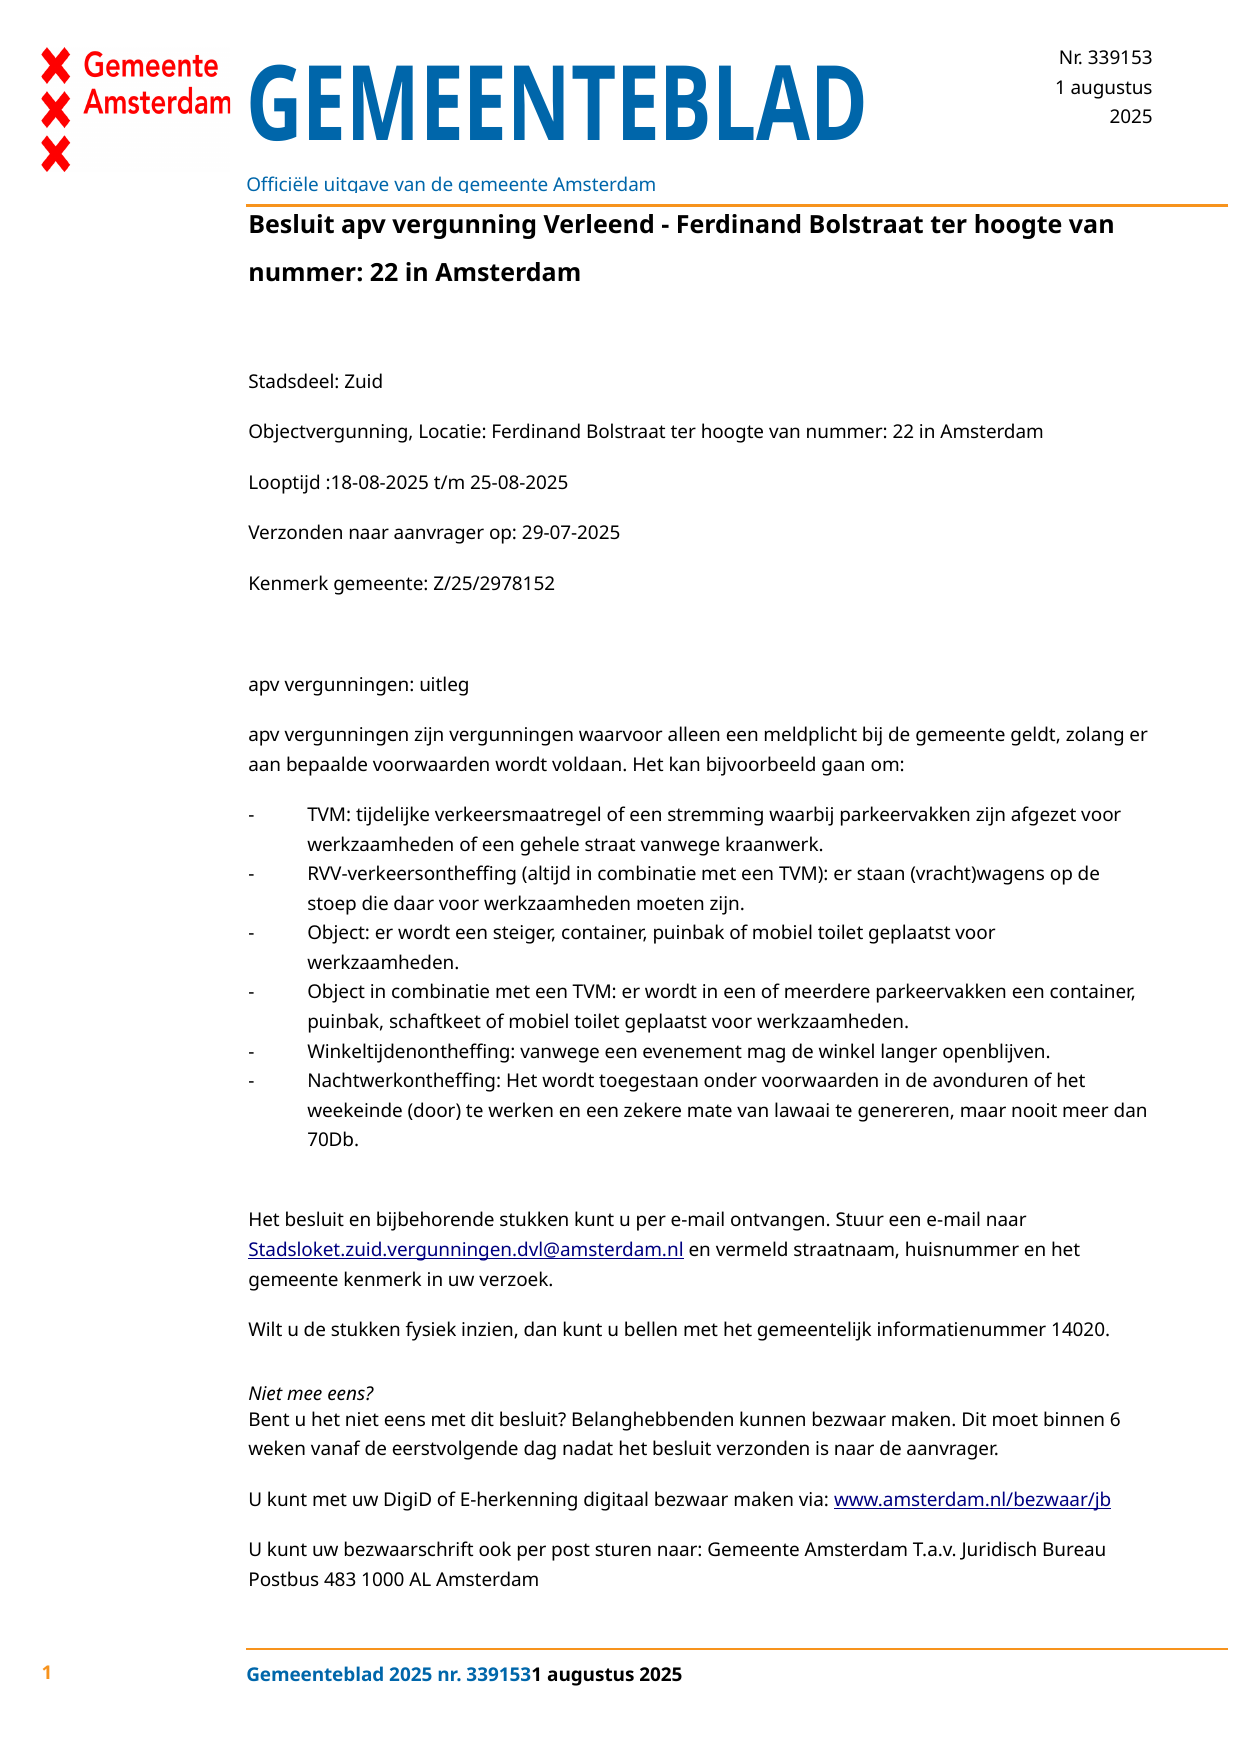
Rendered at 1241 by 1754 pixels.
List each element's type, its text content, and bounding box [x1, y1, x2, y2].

text Objectvergunning, Locatie: Ferdinand Bolstraat ter hoogte van nummer: 22 in Amsterdam [248, 419, 1152, 444]
list RVV-verkeersontheffing (altijd in combinatie met een TVM): er staan (vracht)wagens op de stoep die daar voor werkzaamheden moeten zijn. [248, 860, 1152, 916]
text Verzonden naar aanvrager op: 29-07-2025 [248, 519, 1152, 545]
text Bent u het niet eens met dit besluit? Belanghebbenden kunnen bezwaar maken. Dit moet binnen 6 weken vanaf de eerstvolgende dag nadat het besluit verzonden is naar de aanvrager. [248, 1406, 1152, 1461]
text U kunt met uw DigiD of E-herkenning digitaal bezwaar maken via: www.amsterdam.nl/bezwaar/jb [248, 1486, 1152, 1512]
text Kenmerk gemeente: Z/25/2978152 [248, 570, 1152, 596]
text U kunt uw bezwaarschrift ook per post sturen naar: Gemeente Amsterdam T.a.v. Juridisch Bureau Postbus 483 1000 AL Amsterdam [248, 1536, 1152, 1592]
text apv vergunningen zijn vergunningen waarvoor alleen een meldplicht bij de gemeente geldt, zolang er aan bepaalde voorwaarden wordt voldaan. Het kan bijvoorbeeld gaan om: [248, 721, 1152, 777]
picture [41, 47, 231, 172]
text Wilt u de stukken fysiek inzien, dan kunt u bellen met het gemeentelijk informatienummer 14020. [248, 1316, 1152, 1342]
list Winkeltijdenontheffing: vanwege een evenement mag de winkel langer openblijven. [248, 1038, 1152, 1064]
list Object: er wordt een steiger, container, puinbak of mobiel toilet geplaatst voor werkzaamheden. [248, 919, 1152, 975]
list TVM: tijdelijke verkeersmaatregel of een stremming waarbij parkeervakken zijn afgezet voor werkzaamheden of een gehele straat vanwege kraanwerk. [248, 801, 1152, 857]
text Looptijd :18-08-2025 t/m 25-08-2025 [248, 469, 1152, 495]
list Object in combinatie met een TVM: er wordt in een of meerdere parkeervakken een container, puinbak, schaftkeet of mobiel toilet geplaatst voor werkzaamheden. [248, 979, 1152, 1034]
text Besluit apv vergunning Verleend - Ferdinand Bolstraat ter hoogte van nummer: 22 in Amsterdam [248, 207, 1152, 288]
text apv vergunningen: uitleg [248, 671, 1152, 697]
list Nachtwerkontheffing: Het wordt toegestaan onder voorwaarden in de avonduren of het weekeinde (door) te werken en een zekere mate van lawaai te genereren, maar nooit meer dan 70Db. [248, 1067, 1152, 1152]
text Stadsdeel: Zuid [248, 368, 1152, 394]
text Het besluit en bijbehorende stukken kunt u per e-mail ontvangen. Stuur een e-mail naar Stadsloket.zuid.vergunningen.dvl@amsterdam.nl en vermeld straatnaam, huisnummer en het gemeente kenmerk in uw verzoek. [248, 1207, 1152, 1292]
text Niet mee eens? [248, 1380, 1152, 1406]
